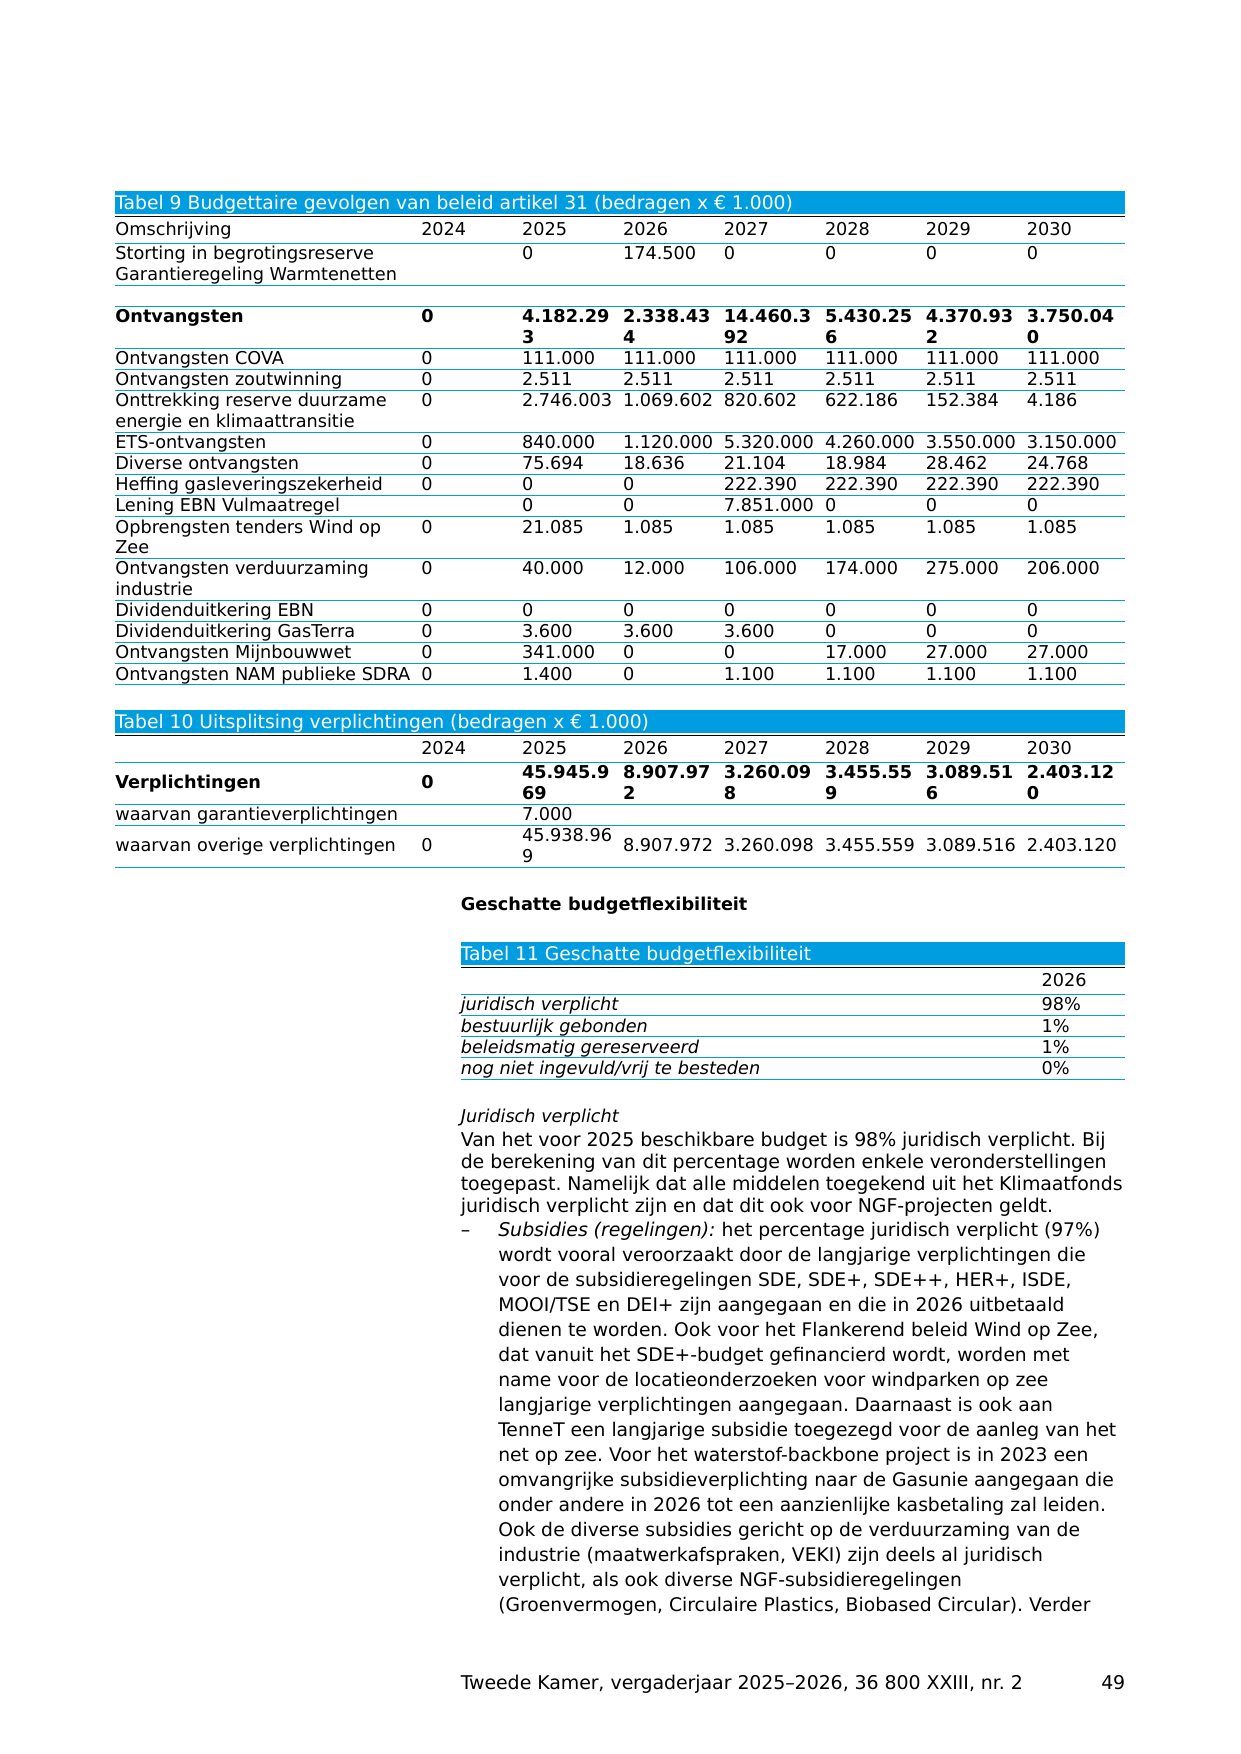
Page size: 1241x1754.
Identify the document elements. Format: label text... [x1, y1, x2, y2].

table_cell 0 [418, 475, 519, 495]
table_cell 3.089.516 [923, 763, 1024, 803]
table_cell 111.000 [822, 349, 923, 368]
table_cell [115, 736, 418, 762]
table_cell 4.186 [1024, 391, 1125, 431]
table_cell 1.085 [620, 517, 721, 558]
table_cell 45.938.969 [519, 826, 620, 866]
table_cell 3.150.000 [1024, 433, 1125, 453]
table_cell 0 [620, 643, 721, 663]
table_cell Storting in begrotingsreserve Garantieregeling Warmtenetten [115, 244, 418, 284]
table_cell 174.500 [620, 244, 721, 284]
table_cell 0 [418, 307, 519, 347]
table_cell 3.260.098 [721, 763, 822, 803]
table_cell nog niet ingevuld/vrij te besteden [461, 1058, 1038, 1078]
table_cell 2.511 [620, 370, 721, 390]
table_cell [418, 244, 519, 284]
table_cell 0 [620, 601, 721, 621]
table_cell waarvan overige verplichtingen [115, 826, 418, 866]
table_cell 111.000 [1024, 349, 1125, 368]
table_cell 17.000 [822, 643, 923, 663]
table_cell 2025 [519, 217, 620, 243]
table_cell 1.100 [721, 664, 822, 684]
table_cell 1.085 [822, 517, 923, 558]
table_cell 8.907.972 [620, 826, 721, 866]
table_cell 2030 [1024, 736, 1125, 762]
table_cell Opbrengsten tenders Wind op Zee [115, 517, 418, 558]
table_cell 2029 [923, 736, 1024, 762]
table_cell 0 [418, 370, 519, 390]
table_cell waarvan garantieverplichtingen [115, 805, 418, 824]
table_cell 5.430.256 [822, 307, 923, 347]
table_cell 0 [418, 826, 519, 866]
table_cell 1.400 [519, 664, 620, 684]
table_cell 4.182.293 [519, 307, 620, 347]
table_cell 0 [923, 244, 1024, 284]
table_cell 0 [822, 622, 923, 642]
table_cell 2026 [620, 736, 721, 762]
table_cell 3.600 [519, 622, 620, 642]
table_cell 0 [1024, 622, 1125, 642]
table_cell 622.186 [822, 391, 923, 431]
table_cell 0 [418, 517, 519, 558]
table_cell 0 [519, 244, 620, 284]
table_cell 2.511 [1024, 370, 1125, 390]
table_cell 4.260.000 [822, 433, 923, 453]
table_cell 222.390 [1024, 475, 1125, 495]
table_cell [418, 286, 519, 306]
table_cell 2025 [519, 736, 620, 762]
table_cell [418, 496, 519, 516]
table_cell [1024, 286, 1125, 306]
table_cell 2027 [721, 217, 822, 243]
table_cell 0 [620, 496, 721, 516]
table_cell [822, 805, 923, 824]
table_cell 3.550.000 [923, 433, 1024, 453]
table_cell 24.768 [1024, 454, 1125, 474]
table_cell 2.403.120 [1024, 763, 1125, 803]
table_cell 7.851.000 [721, 496, 822, 516]
table_cell 1% [1039, 1037, 1125, 1057]
table_cell Ontvangsten Mijnbouwwet [115, 643, 418, 663]
table_cell Lening EBN Vulmaatregel [115, 496, 418, 516]
table_cell 14.460.392 [721, 307, 822, 347]
table_cell juridisch verplicht [461, 995, 1038, 1015]
table_cell 3.750.040 [1024, 307, 1125, 347]
table_cell 0 [418, 601, 519, 621]
table_cell 0 [418, 664, 519, 684]
table_cell 0 [822, 496, 923, 516]
list Subsidies (regelingen): het percentage juridisch verplicht (97%) wordt vooral veroorzaakt door de langjarige verplichtingen die voor de subsidieregelingen SDE, SDE+, SDE++, HER+, ISDE, MOOI/TSE en DEI+ zijn aangegaan en die in 2026 uitbetaald dienen te worden. Ook voor het Flankerend beleid Wind op Zee, dat vanuit het SDE+-budget gefinancierd wordt, worden met name voor de locatieonderzoeken voor windparken op zee langjarige verplichtingen aangegaan. Daarnaast is ook aan TenneT een langjarige subsidie toegezegd voor de aanleg van het net op zee. Voor het waterstof-backbone project is in 2023 een omvangrijke subsidieverplichting naar de Gasunie aangegaan die onder andere in 2026 tot een aanzienlijke kasbetaling zal leiden. Ook de diverse subsidies gericht op de verduurzaming van de industrie (maatwerkafspraken, VEKI) zijn deels al juridisch verplicht, als ook diverse NGF-subsidieregelingen (Groenvermogen, Circulaire Plastics, Biobased Circular). Verder [461, 1217, 1125, 1617]
table_cell 1.100 [1024, 664, 1125, 684]
table_cell 8.907.972 [620, 763, 721, 803]
table_cell 0 [418, 559, 519, 599]
table_cell 12.000 [620, 559, 721, 599]
table_cell 0 [822, 244, 923, 284]
table_cell 820.602 [721, 391, 822, 431]
table_cell 18.636 [620, 454, 721, 474]
table_cell Onttrekking reserve duurzame energie en klimaattransitie [115, 391, 418, 431]
table_cell 0 [1024, 244, 1125, 284]
table_cell 3.600 [721, 622, 822, 642]
table_cell 3.600 [620, 622, 721, 642]
table_cell Ontvangsten zoutwinning [115, 370, 418, 390]
table_cell Verplichtingen [115, 763, 418, 803]
table_cell 111.000 [620, 349, 721, 368]
table_cell bestuurlijk gebonden [461, 1016, 1038, 1036]
table_cell 341.000 [519, 643, 620, 663]
table_cell 111.000 [721, 349, 822, 368]
table_cell 4.370.932 [923, 307, 1024, 347]
table_cell 0 [418, 763, 519, 803]
table_cell Ontvangsten NAM publieke SDRA [115, 664, 418, 684]
table_cell 1.085 [1024, 517, 1125, 558]
table_cell Dividenduitkering EBN [115, 601, 418, 621]
table_cell 2026 [620, 217, 721, 243]
table_cell 28.462 [923, 454, 1024, 474]
table_cell 98% [1039, 995, 1125, 1015]
table_cell 0% [1039, 1058, 1125, 1078]
table_cell 222.390 [822, 475, 923, 495]
table_cell 2028 [822, 217, 923, 243]
table_cell 7.000 [519, 805, 620, 824]
table_cell 174.000 [822, 559, 923, 599]
table_cell 2029 [923, 217, 1024, 243]
table_cell 2024 [418, 217, 519, 243]
table_cell 3.260.098 [721, 826, 822, 866]
table_cell [822, 286, 923, 306]
table_cell 0 [519, 475, 620, 495]
table_cell 1.100 [822, 664, 923, 684]
table_cell 0 [519, 496, 620, 516]
table_cell 2.511 [721, 370, 822, 390]
table_cell Diverse ontvangsten [115, 454, 418, 474]
table_cell 3.455.559 [822, 826, 923, 866]
table_cell 111.000 [923, 349, 1024, 368]
table_cell 0 [418, 454, 519, 474]
table_cell 2026 [1039, 968, 1125, 994]
table_cell 1.120.000 [620, 433, 721, 453]
table_cell 0 [1024, 601, 1125, 621]
table_cell 0 [418, 391, 519, 431]
table_cell 40.000 [519, 559, 620, 599]
table_cell 45.945.969 [519, 763, 620, 803]
table_cell 2030 [1024, 217, 1125, 243]
table_cell [721, 805, 822, 824]
table_cell 3.455.559 [822, 763, 923, 803]
table_cell [721, 286, 822, 306]
table_cell [620, 286, 721, 306]
table_cell 27.000 [1024, 643, 1125, 663]
table_cell ETS-ontvangsten [115, 433, 418, 453]
table_cell Heffing gasleveringszekerheid [115, 475, 418, 495]
table_cell 2.338.434 [620, 307, 721, 347]
table_cell 111.000 [519, 349, 620, 368]
table_cell Ontvangsten verduurzaming industrie [115, 559, 418, 599]
table_cell 1.069.602 [620, 391, 721, 431]
table_cell 0 [418, 643, 519, 663]
table_cell 21.104 [721, 454, 822, 474]
table_cell 222.390 [721, 475, 822, 495]
table_cell 222.390 [923, 475, 1024, 495]
table_cell 0 [822, 601, 923, 621]
table_cell 0 [923, 496, 1024, 516]
table_cell 152.384 [923, 391, 1024, 431]
table_cell Ontvangsten [115, 307, 418, 347]
table_cell beleidsmatig gereserveerd [461, 1037, 1038, 1057]
table_cell 1.085 [923, 517, 1024, 558]
table_cell 0 [721, 244, 822, 284]
table_cell 0 [418, 622, 519, 642]
table_cell 2024 [418, 736, 519, 762]
table_cell 5.320.000 [721, 433, 822, 453]
table_cell [519, 286, 620, 306]
table_cell 2.746.003 [519, 391, 620, 431]
table_cell 0 [620, 664, 721, 684]
table_cell 2028 [822, 736, 923, 762]
table_cell 0 [418, 349, 519, 368]
table_cell Ontvangsten COVA [115, 349, 418, 368]
table_cell 0 [519, 601, 620, 621]
table_cell 0 [923, 601, 1024, 621]
table_cell 0 [1024, 496, 1125, 516]
table_cell [461, 968, 1038, 994]
table_cell 18.984 [822, 454, 923, 474]
table_cell [620, 805, 721, 824]
table_cell 0 [721, 643, 822, 663]
text Van het voor 2025 beschikbare budget is 98% juridisch verplicht. Bij de berekening van dit percentage worden enkele veronderstellingen toegepast. Namelijk dat alle middelen toegekend uit het Klimaatfonds juridisch verplicht zijn en dat dit ook voor NGF-projecten geldt. [461, 1129, 1125, 1217]
table_cell 75.694 [519, 454, 620, 474]
table_cell 840.000 [519, 433, 620, 453]
table_cell [115, 286, 418, 306]
table_cell 106.000 [721, 559, 822, 599]
text Geschatte budgetflexibiliteit [461, 892, 1125, 915]
table_cell 21.085 [519, 517, 620, 558]
table_cell [923, 805, 1024, 824]
table_cell 0 [721, 601, 822, 621]
table_cell 0 [418, 433, 519, 453]
table_cell 1% [1039, 1016, 1125, 1036]
table_cell 3.089.516 [923, 826, 1024, 866]
table_cell 2.511 [519, 370, 620, 390]
table_cell 1.085 [721, 517, 822, 558]
table_cell [418, 805, 519, 824]
table_cell Omschrijving [115, 217, 418, 243]
table_cell 2.511 [822, 370, 923, 390]
table_cell 2.511 [923, 370, 1024, 390]
table_cell 275.000 [923, 559, 1024, 599]
table_cell 2027 [721, 736, 822, 762]
table_cell [923, 286, 1024, 306]
table_cell [1024, 805, 1125, 824]
table_cell 2.403.120 [1024, 826, 1125, 866]
table_cell 1.100 [923, 664, 1024, 684]
table_cell 27.000 [923, 643, 1024, 663]
table_cell 206.000 [1024, 559, 1125, 599]
table_cell 0 [923, 622, 1024, 642]
table_cell Dividenduitkering GasTerra [115, 622, 418, 642]
table_cell 0 [620, 475, 721, 495]
text Juridisch verplicht [461, 1104, 1125, 1127]
